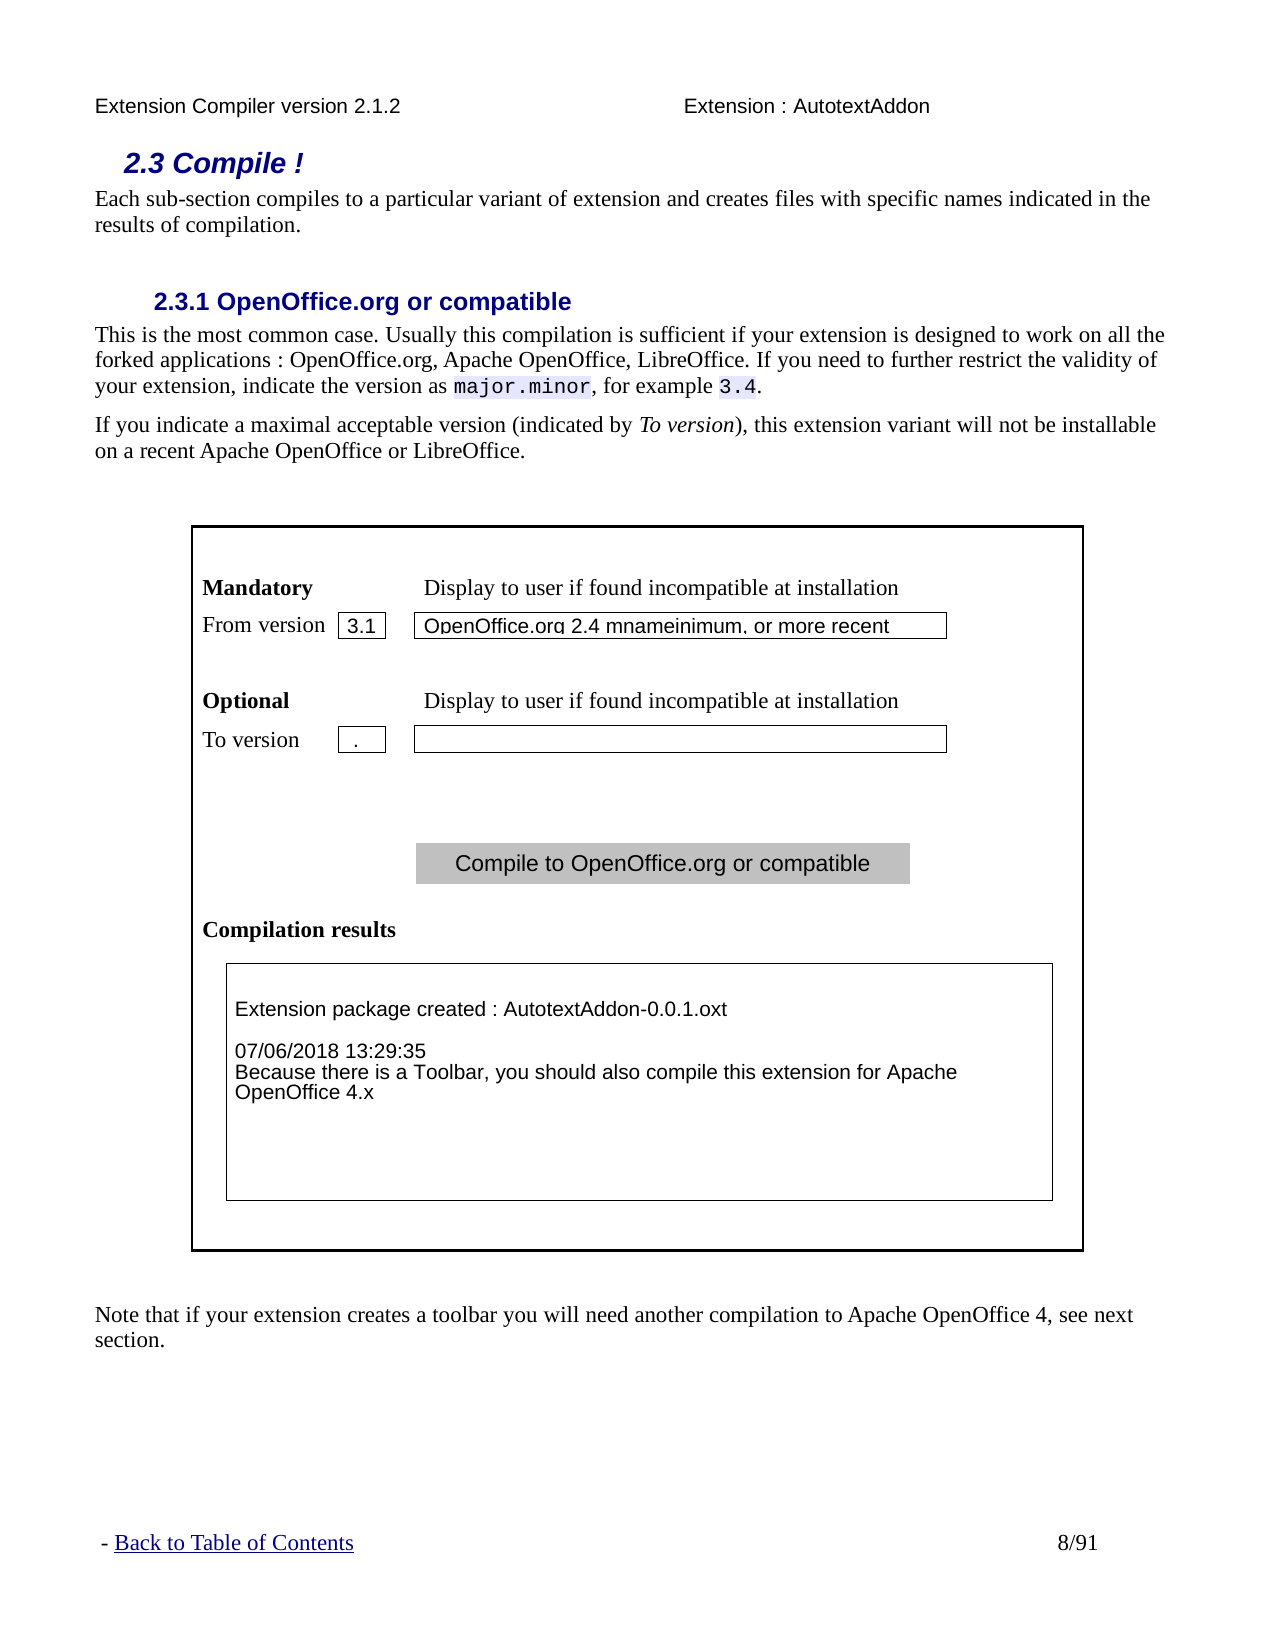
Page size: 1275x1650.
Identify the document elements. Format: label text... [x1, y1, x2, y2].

text [947, 612, 1073, 638]
text From version [202, 612, 338, 638]
text If you indicate a maximal acceptable version (indicated by To version), this extension variant will not be installable on a recent Apache OpenOffice or LibreOffice. [94, 412, 1181, 463]
text To version [202, 726, 338, 752]
text Compilation results [202, 917, 1073, 942]
text Mandatory Display to user if found incompatible at installation [202, 574, 1073, 600]
subtitle Compile ! [124, 147, 1181, 180]
text Each sub-section compiles to a particular variant of extension and creates files with specific names indicated in the results of compilation. [94, 186, 1181, 237]
subtitle OpenOffice.org or compatible [153, 287, 1181, 316]
text Optional Display to user if found incompatible at installation [202, 688, 1073, 714]
text Note that if your extension creates a toolbar you will need another compilation to Apache OpenOffice 4, see next section. [94, 1302, 1181, 1353]
text [386, 726, 414, 752]
text [386, 612, 414, 638]
text This is the most common case. Usually this compilation is sufficient if your extension is designed to work on all the forked applications : OpenOffice.org, Apache OpenOffice, LibreOffice. If you need to further restrict the validity of your extension, indicate the version as major.minor, for example 3.4. [94, 321, 1181, 399]
text [947, 726, 1073, 752]
